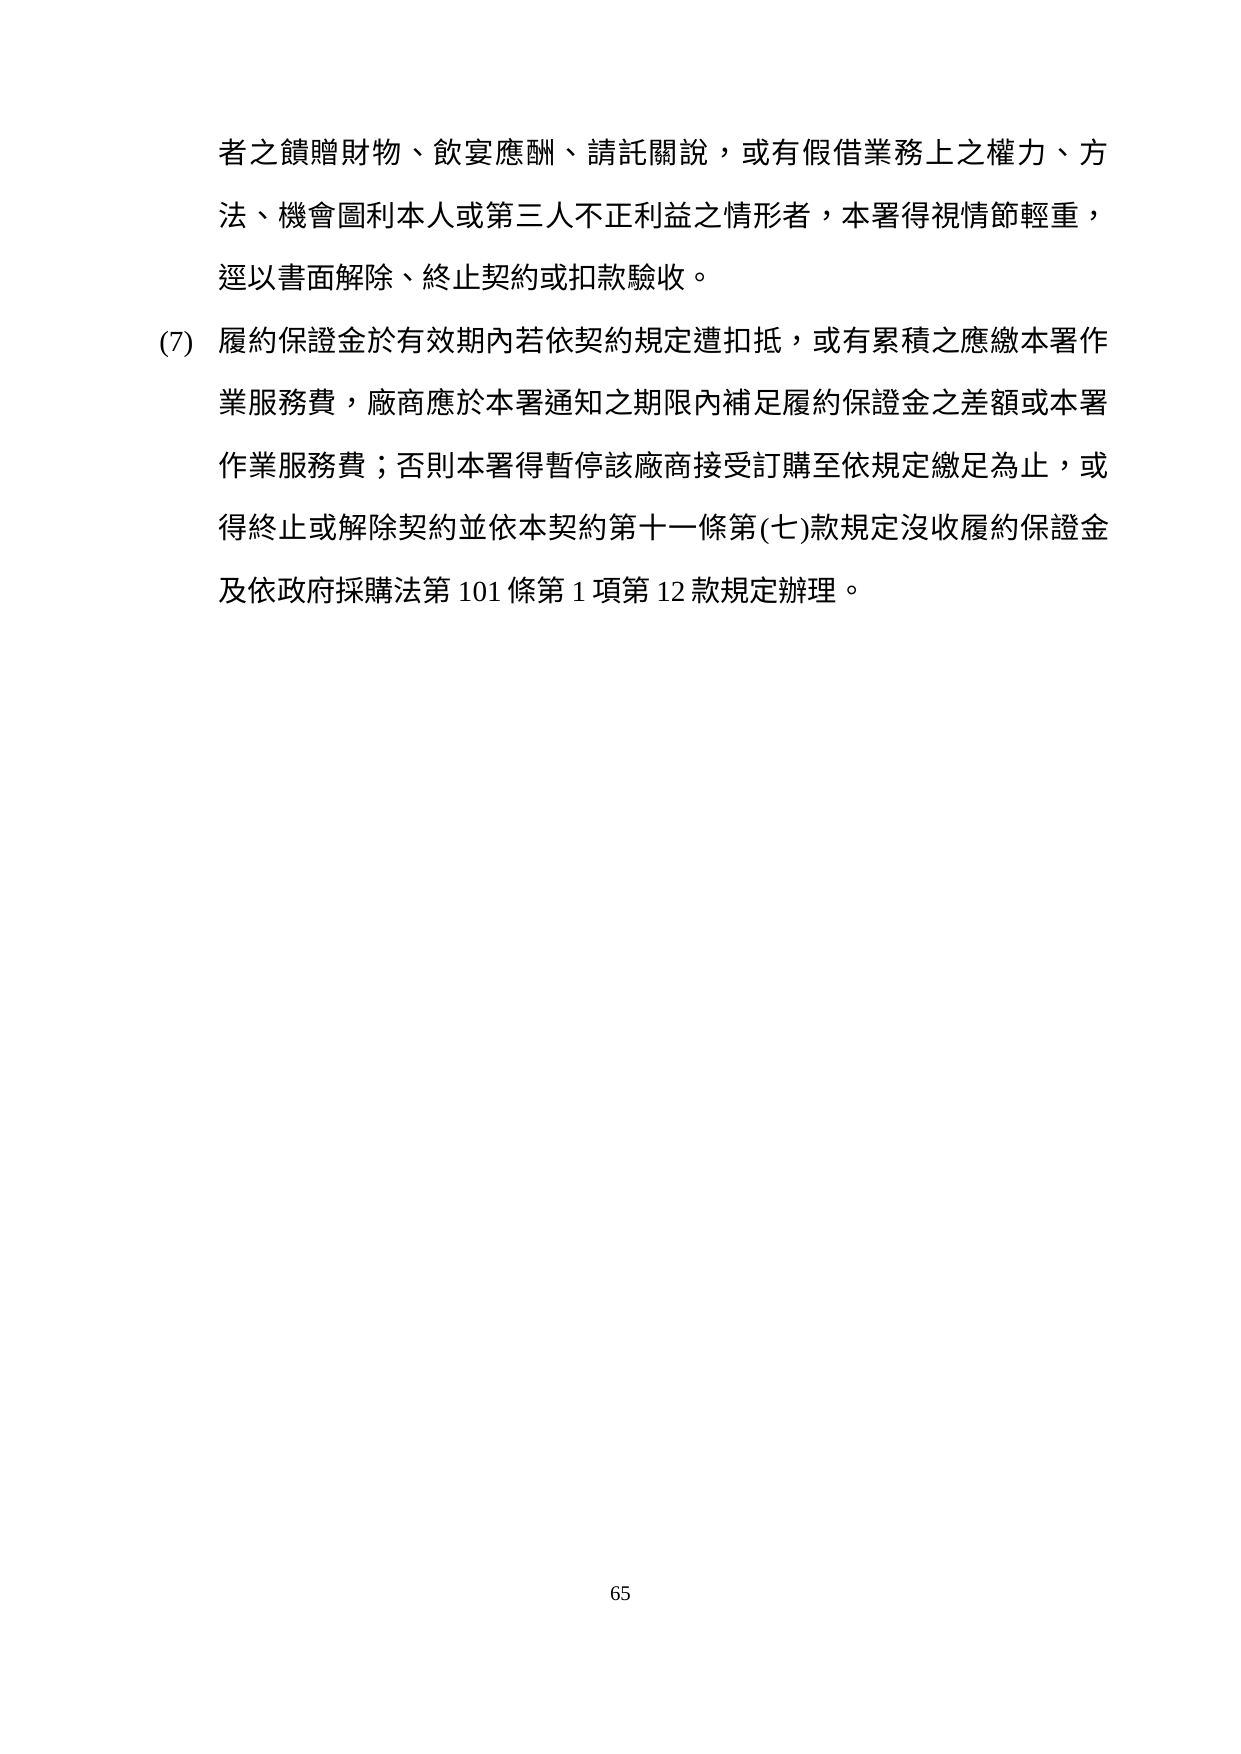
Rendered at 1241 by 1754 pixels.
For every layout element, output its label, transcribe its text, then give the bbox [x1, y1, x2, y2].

list 者之饋贈財物、飲宴應酬、請託關說，或有假借業務上之權力、方法、機會圖利本人或第三人不正利益之情形者，本署得視情節輕重，逕以書面解除、終止契約或扣款驗收。 [159, 109, 1110, 297]
list 履約保證金於有效期內若依契約規定遭扣抵，或有累積之應繳本署作業服務費，廠商應於本署通知之期限內補足履約保證金之差額或本署作業服務費；否則本署得暫停該廠商接受訂購至依規定繳足為止，或得終止或解除契約並依本契約第十一條第(七)款規定沒收履約保證金及依政府採購法第101條第1項第12款規定辦理。 [159, 297, 1110, 609]
